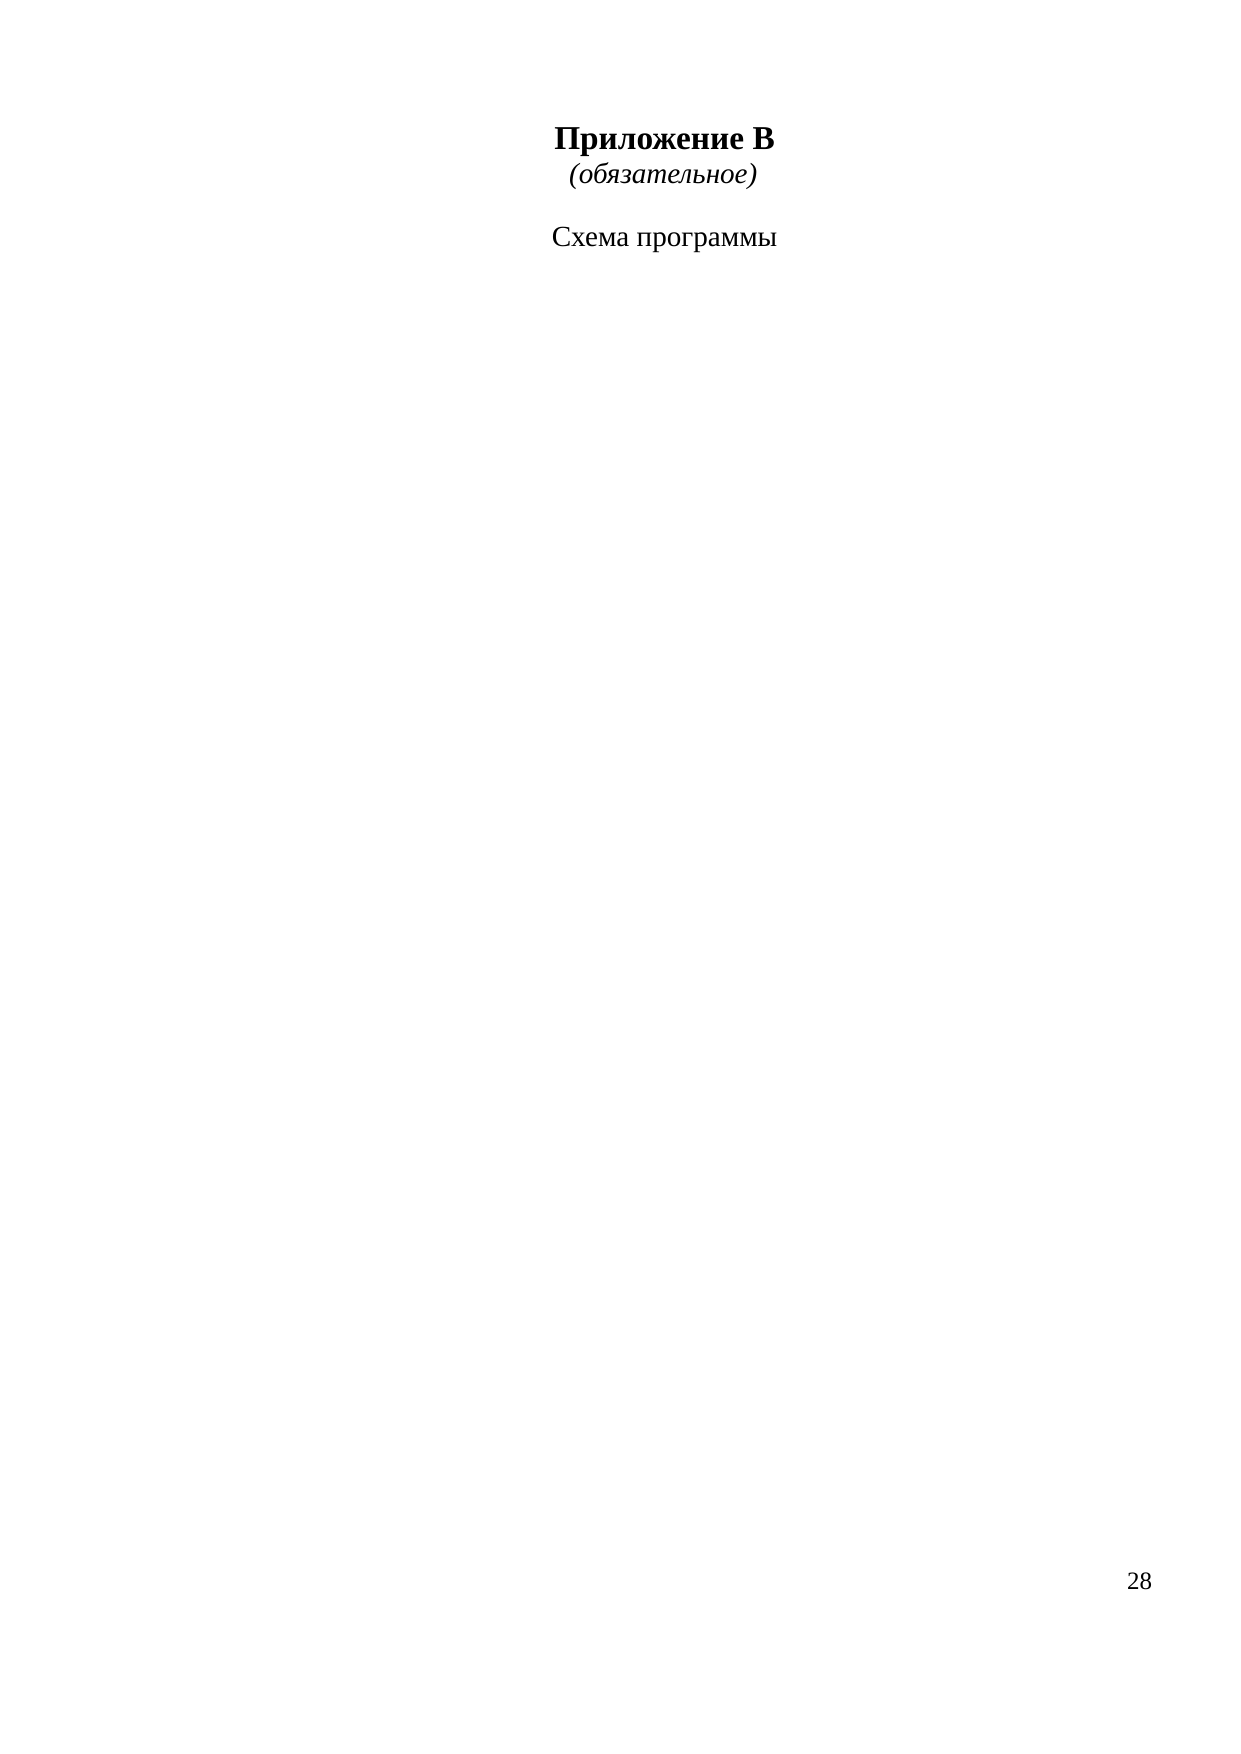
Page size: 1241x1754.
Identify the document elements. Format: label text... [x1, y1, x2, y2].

text (обязательное) [177, 156, 1152, 190]
subtitle Приложение В [177, 118, 1152, 156]
text Схема программы [177, 219, 1152, 253]
